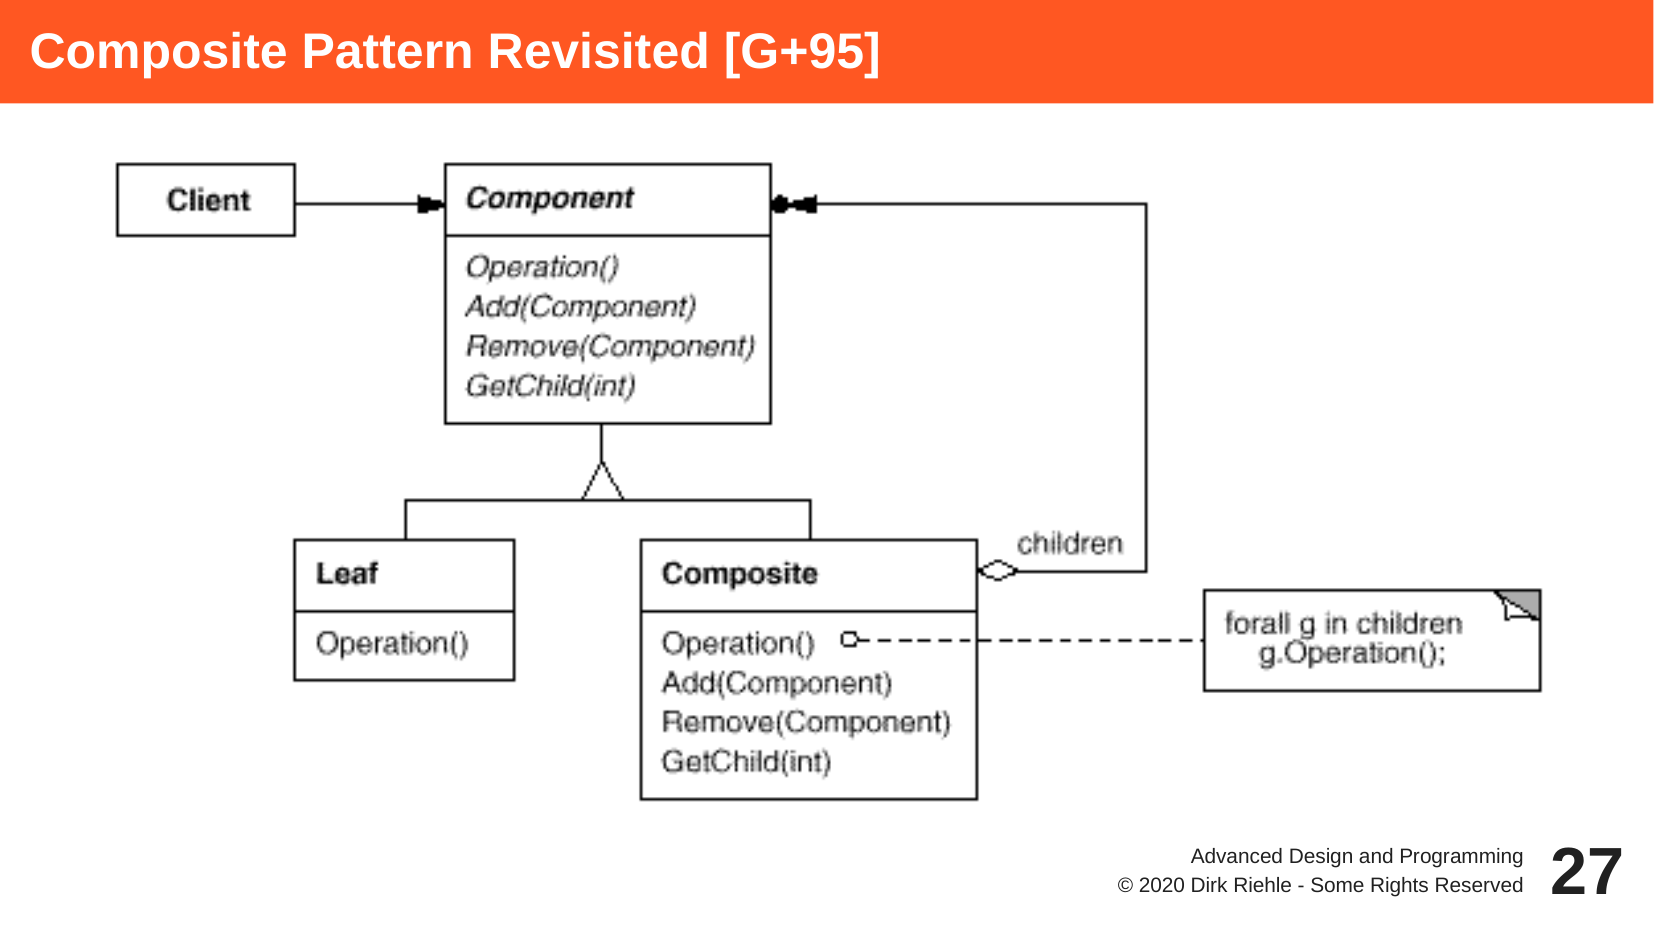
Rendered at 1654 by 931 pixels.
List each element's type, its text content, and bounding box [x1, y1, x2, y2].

title Composite Pattern Revisited [G+95] [0, 0, 1654, 104]
picture [72, 132, 1582, 813]
